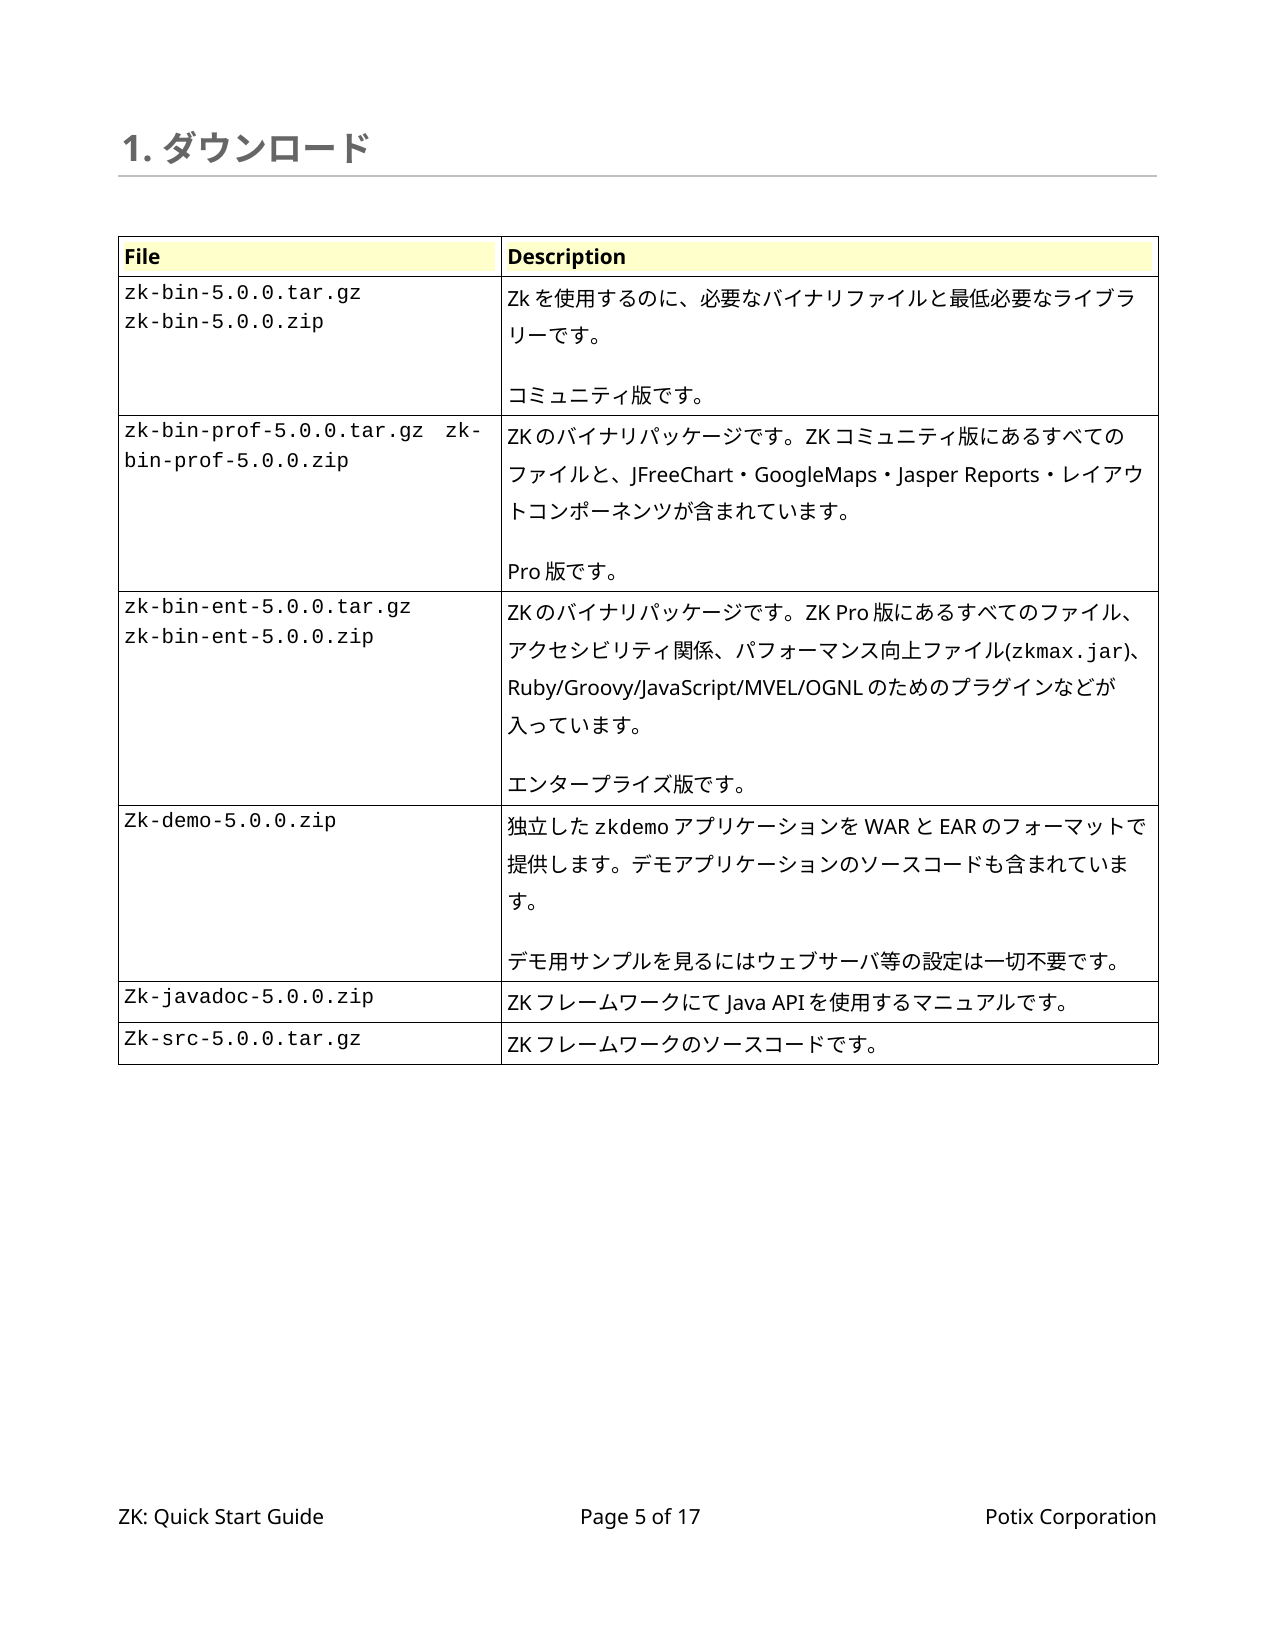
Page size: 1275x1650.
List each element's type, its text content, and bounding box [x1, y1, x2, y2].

table_header Description [502, 237, 1158, 276]
table_cell ZKのバイナリパッケージです。ZK Pro版にあるすべてのファイル、アクセシビリティ関係、パフォーマンス向上ファイル(zkmax.jar)、 Ruby/Groovy/JavaScript/MVEL/OGNLのためのプラグインなどが入っています。 エンタープライズ版です。 [502, 592, 1158, 805]
table_cell Zkを使用するのに、必要なバイナリファイルと最低必要なライブラリーです。 コミュニティ版です。 [502, 277, 1158, 415]
table_header File [119, 237, 501, 276]
table_cell Zk-javadoc-5.0.0.zip [119, 982, 501, 1022]
table_cell Zk-src-5.0.0.tar.gz [119, 1023, 501, 1064]
table_cell ZKのバイナリパッケージです。ZKコミュニティ版にあるすべてのファイルと、JFreeChart・GoogleMaps・Jasper Reports・レイアウトコンポーネンツが含まれています。 Pro版です。 [502, 416, 1158, 591]
table_cell ZKフレームワークのソースコードです。 [502, 1023, 1158, 1064]
table_cell zk-bin-5.0.0.tar.gz zk-bin-5.0.0.zip [119, 277, 501, 415]
table_cell zk-bin-ent-5.0.0.tar.gz zk-bin-ent-5.0.0.zip [119, 592, 501, 805]
subtitle 1. ダウンロード [118, 118, 1157, 175]
table_cell 独立したzkdemoアプリケーションをWARとEARのフォーマットで提供します。デモアプリケーションのソースコードも含まれています。 デモ用サンプルを見るにはウェブサーバ等の設定は一切不要です。 [502, 806, 1158, 981]
table_cell zk-bin-prof-5.0.0.tar.gz zk-bin-prof-5.0.0.zip [119, 416, 501, 591]
table_cell Zk-demo-5.0.0.zip [119, 806, 501, 981]
table_cell ZKフレームワークにてJava APIを使用するマニュアルです。 [502, 982, 1158, 1022]
